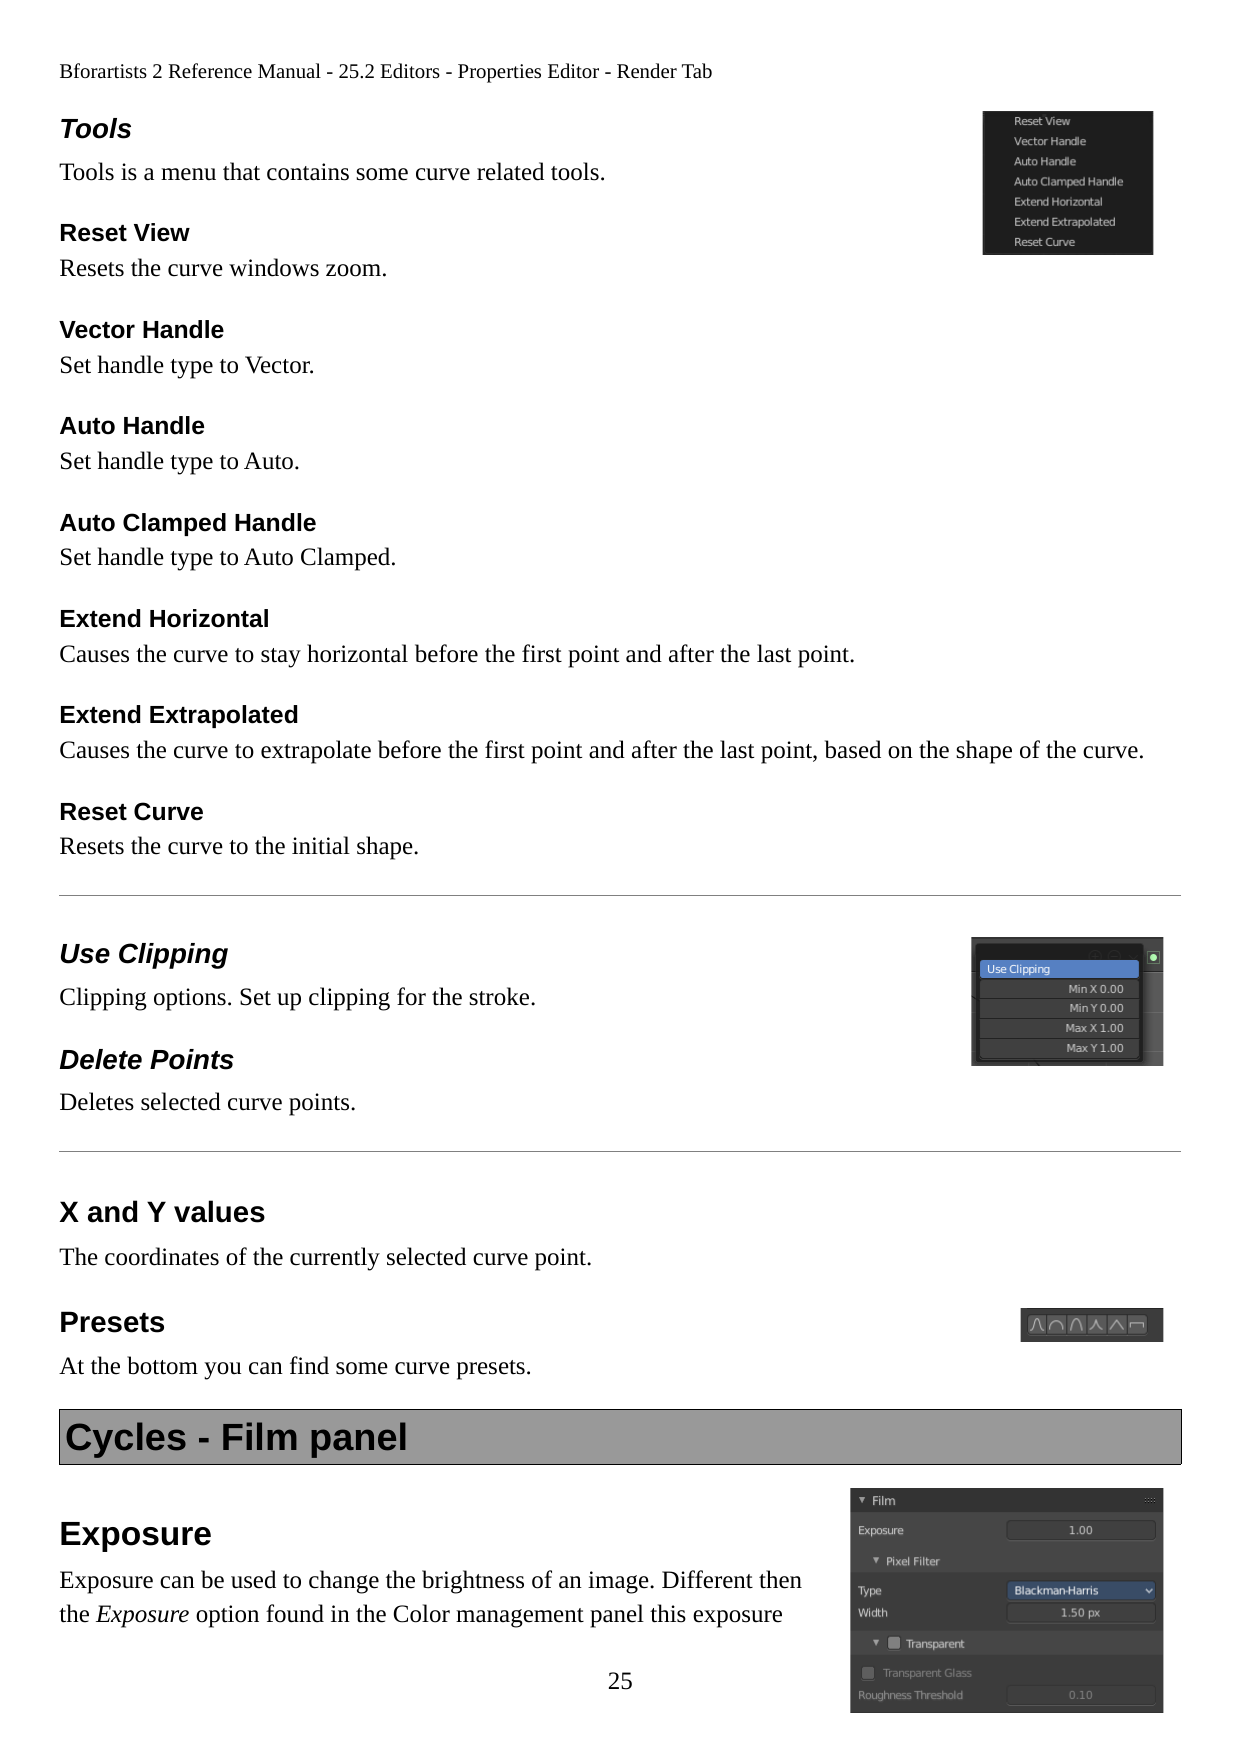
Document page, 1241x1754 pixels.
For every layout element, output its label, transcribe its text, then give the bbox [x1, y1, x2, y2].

text Set handle type to Auto Clamped. [59, 542, 1181, 571]
picture [982, 111, 1154, 255]
text The coordinates of the currently selected curve point. [59, 1242, 1181, 1270]
text Set handle type to Vector. [59, 350, 1181, 378]
picture [1020, 1308, 1164, 1342]
subtitle [1154, 218, 1181, 247]
subtitle Extend Extrapolated [59, 700, 1181, 729]
picture [850, 1488, 1164, 1713]
subtitle Reset Curve [59, 797, 1181, 825]
text Resets the curve to the initial shape. [59, 831, 1181, 860]
text Deletes selected curve points. [59, 1087, 1181, 1116]
text At the bottom you can find some curve presets. [59, 1351, 1181, 1380]
subtitle Exposure [59, 1514, 850, 1552]
subtitle Vector Handle [59, 315, 1181, 343]
subtitle [1154, 113, 1181, 144]
text Causes the curve to stay horizontal before the first point and after the last point. [59, 639, 1181, 667]
subtitle Tools [59, 113, 982, 144]
subtitle [1164, 937, 1181, 969]
subtitle Reset View [59, 218, 982, 247]
subtitle Use Clipping [59, 937, 971, 969]
text Tools is a menu that contains some curve related tools. [59, 157, 982, 186]
subtitle Presets [59, 1305, 1181, 1339]
subtitle Auto Handle [59, 411, 1181, 440]
text Set handle type to Auto. [59, 446, 1181, 475]
text Clipping options. Set up clipping for the stroke. [59, 982, 971, 1010]
subtitle Delete Points [59, 1043, 1181, 1075]
text Resets the curve windows zoom. [59, 253, 1181, 282]
subtitle [1164, 1514, 1181, 1552]
subtitle X and Y values [59, 1195, 1181, 1229]
text Exposure can be used to change the brightness of an image. Different then the Exposure option found in the Color management panel this exposure [59, 1565, 850, 1628]
table_header Cycles - Film panel [60, 1410, 1181, 1464]
text Causes the curve to extrapolate before the first point and after the last point, based on the shape of the curve. [59, 735, 1181, 764]
picture [971, 937, 1164, 1066]
subtitle Auto Clamped Handle [59, 508, 1181, 536]
subtitle Extend Horizontal [59, 604, 1181, 632]
